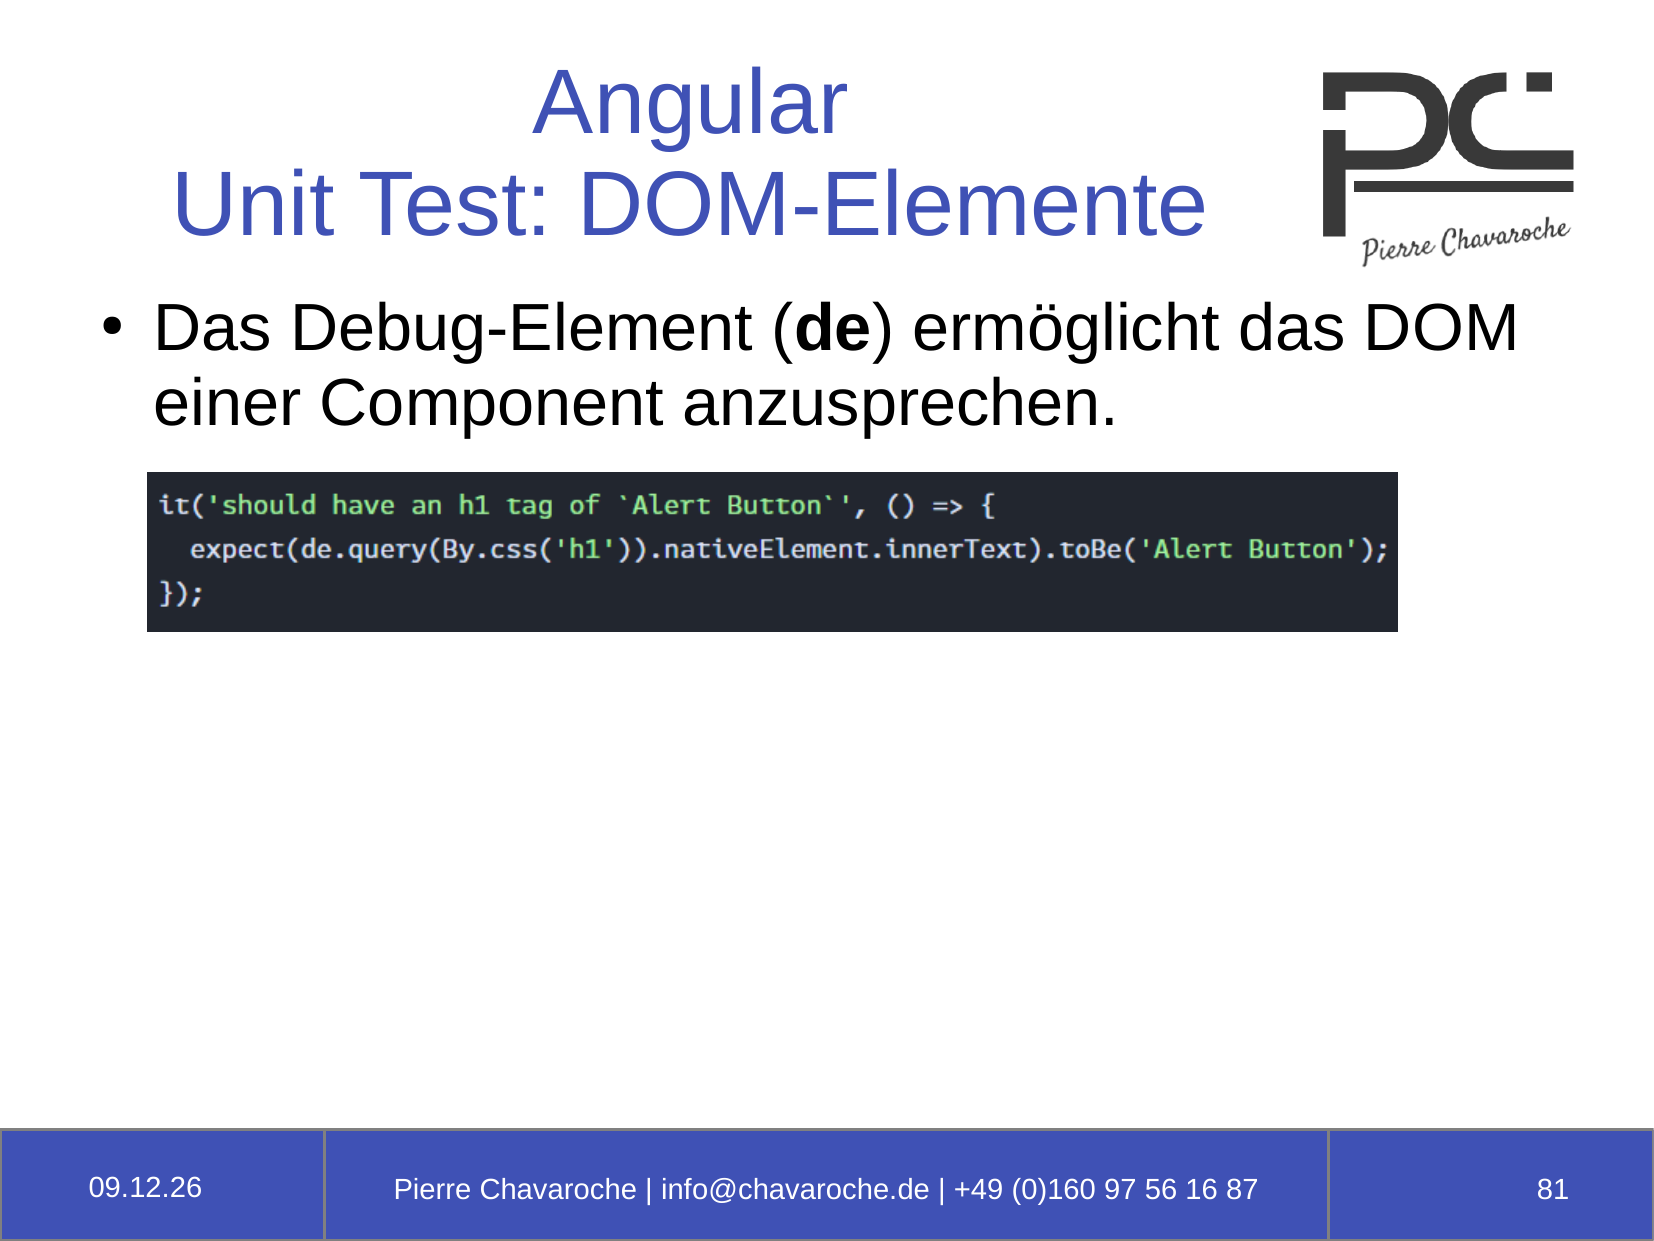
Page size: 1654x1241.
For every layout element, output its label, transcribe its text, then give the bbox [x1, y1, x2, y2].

picture [147, 472, 1398, 632]
list Das Debug-Element (de) ermöglicht das DOM einer Component anzusprechen. [82, 290, 1571, 1109]
picture [1307, 29, 1589, 311]
title Angular Unit Test: DOM-Elemente [82, 49, 1300, 257]
